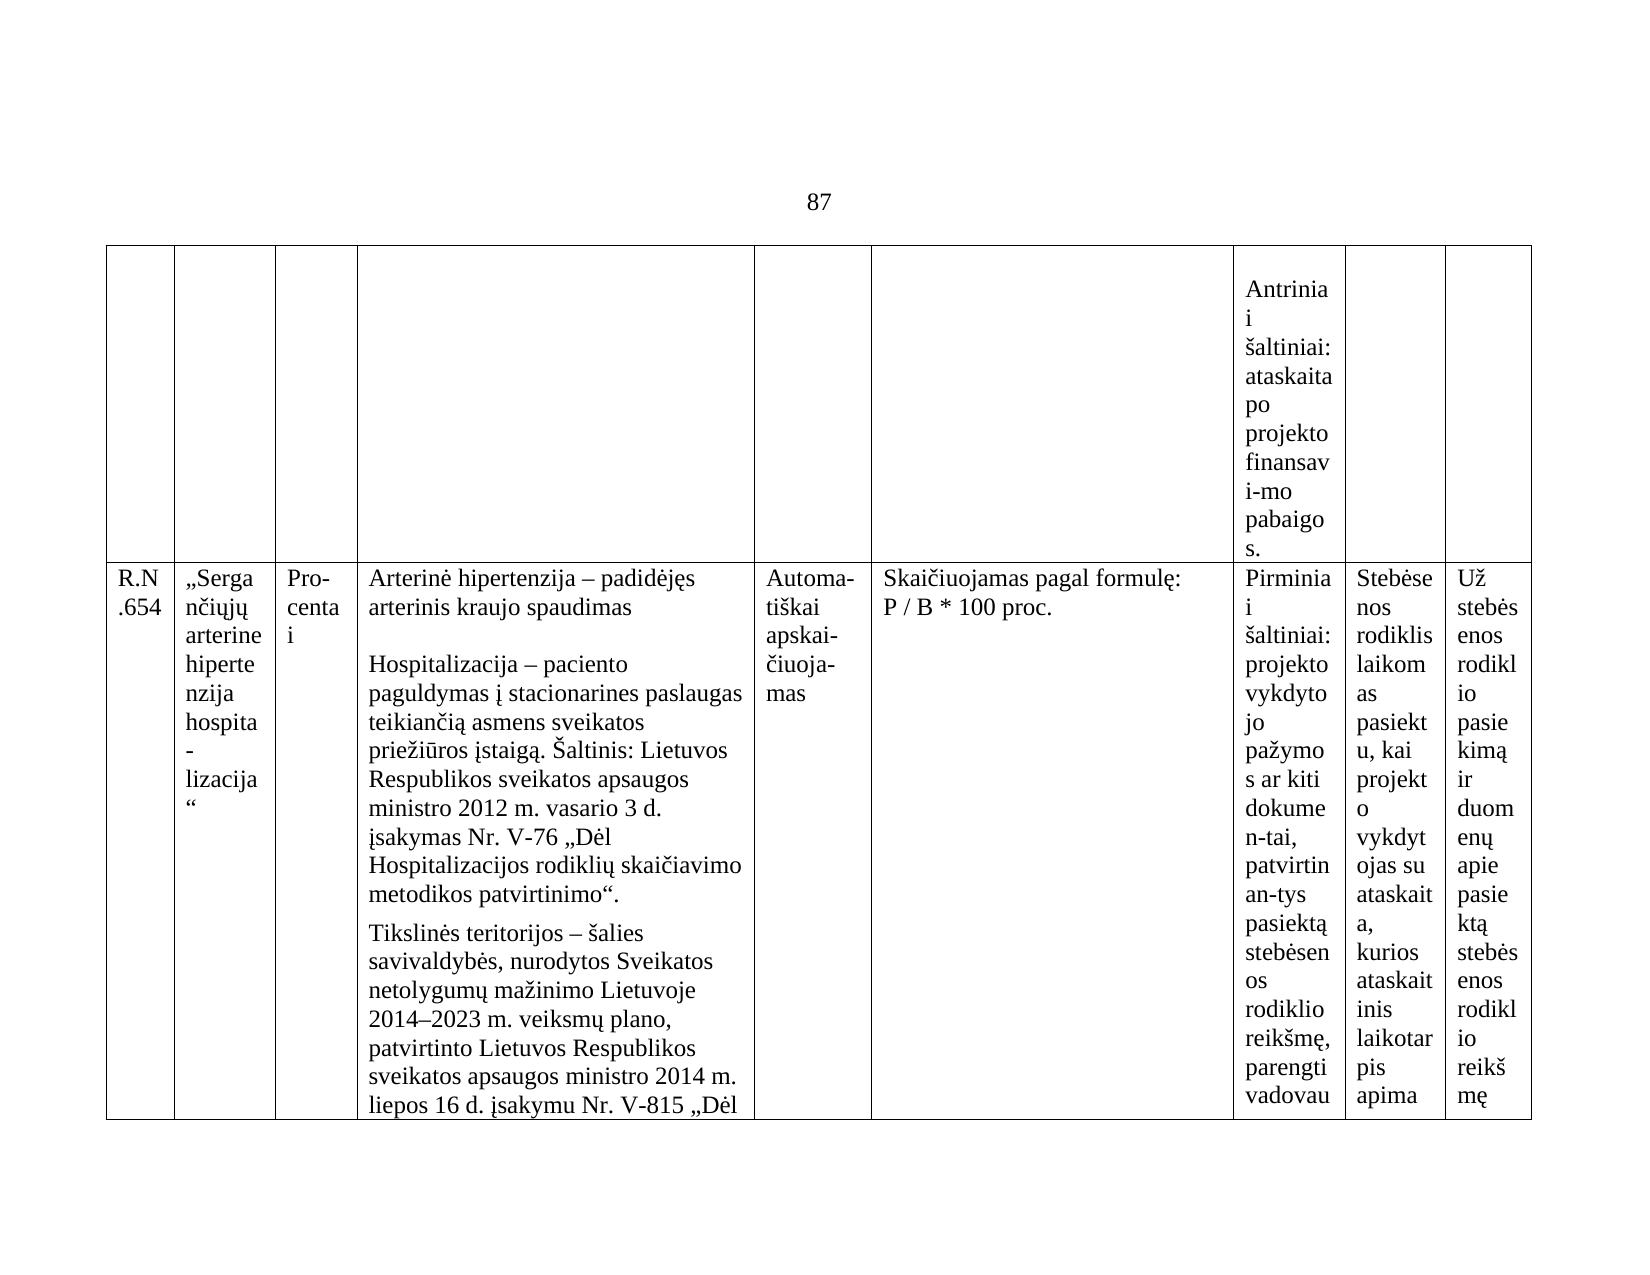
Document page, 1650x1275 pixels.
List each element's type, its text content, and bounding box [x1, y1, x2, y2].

table_cell [1446, 246, 1531, 562]
table_cell [1346, 246, 1445, 562]
table_cell Antriniai šaltiniai: ataskaita po projekto finansavi-mo pabaigos. [1234, 246, 1345, 562]
table_cell Stebėsenos rodiklis laikomas pasiektu, kai projekto vykdytojas su ataskaita, kurios ataskaitinis laikotarpis apima [1346, 563, 1445, 1119]
table_cell Už stebėsenos rodiklio pasiekimą ir duomenų apie pasiektą stebėsenos rodiklio reikšmę [1446, 563, 1531, 1119]
table_cell Pirminiai šaltiniai: projekto vykdytojo pažymos ar kiti dokumen-tai, patvirtinan-tys pasiektą stebėsenos rodiklio reikšmę, parengti vadovau- [1234, 563, 1345, 1119]
table_cell [276, 246, 357, 562]
table_cell [755, 246, 871, 562]
table_cell Automa-tiškai apskai-čiuoja-mas [755, 563, 871, 1119]
table_cell „Sergančiųjų arterine hipertenzija hospita-lizacija“ [175, 563, 275, 1119]
table_cell Skaičiuojamas pagal formulę: P / B * 100 proc. [872, 563, 1233, 1119]
table_cell [175, 246, 275, 562]
table_cell R.N.654 [107, 563, 174, 1119]
table_cell [872, 246, 1233, 562]
table_cell [107, 246, 174, 562]
table_cell [358, 246, 754, 562]
table_cell Arterinė hipertenzija – padidėjęs arterinis kraujo spaudimas Hospitalizacija – paciento paguldymas į stacionarines paslaugas teikiančią asmens sveikatos priežiūros įstaigą. Šaltinis: Lietuvos Respublikos sveikatos apsaugos ministro 2012 m. vasario 3 d. įsakymas Nr. V-76 „Dėl Hospitalizacijos rodiklių skaičiavimo metodikos patvirtinimo“. Tikslinės teritorijos – šalies savivaldybės, nurodytos Sveikatos netolygumų mažinimo Lietuvoje 2014–2023 m. veiksmų plano, patvirtinto Lietuvos Respublikos sveikatos apsaugos ministro 2014 m. liepos 16 d. įsakymu Nr. V-815 „Dėl [358, 563, 754, 1119]
table_cell Pro-centai [276, 563, 357, 1119]
